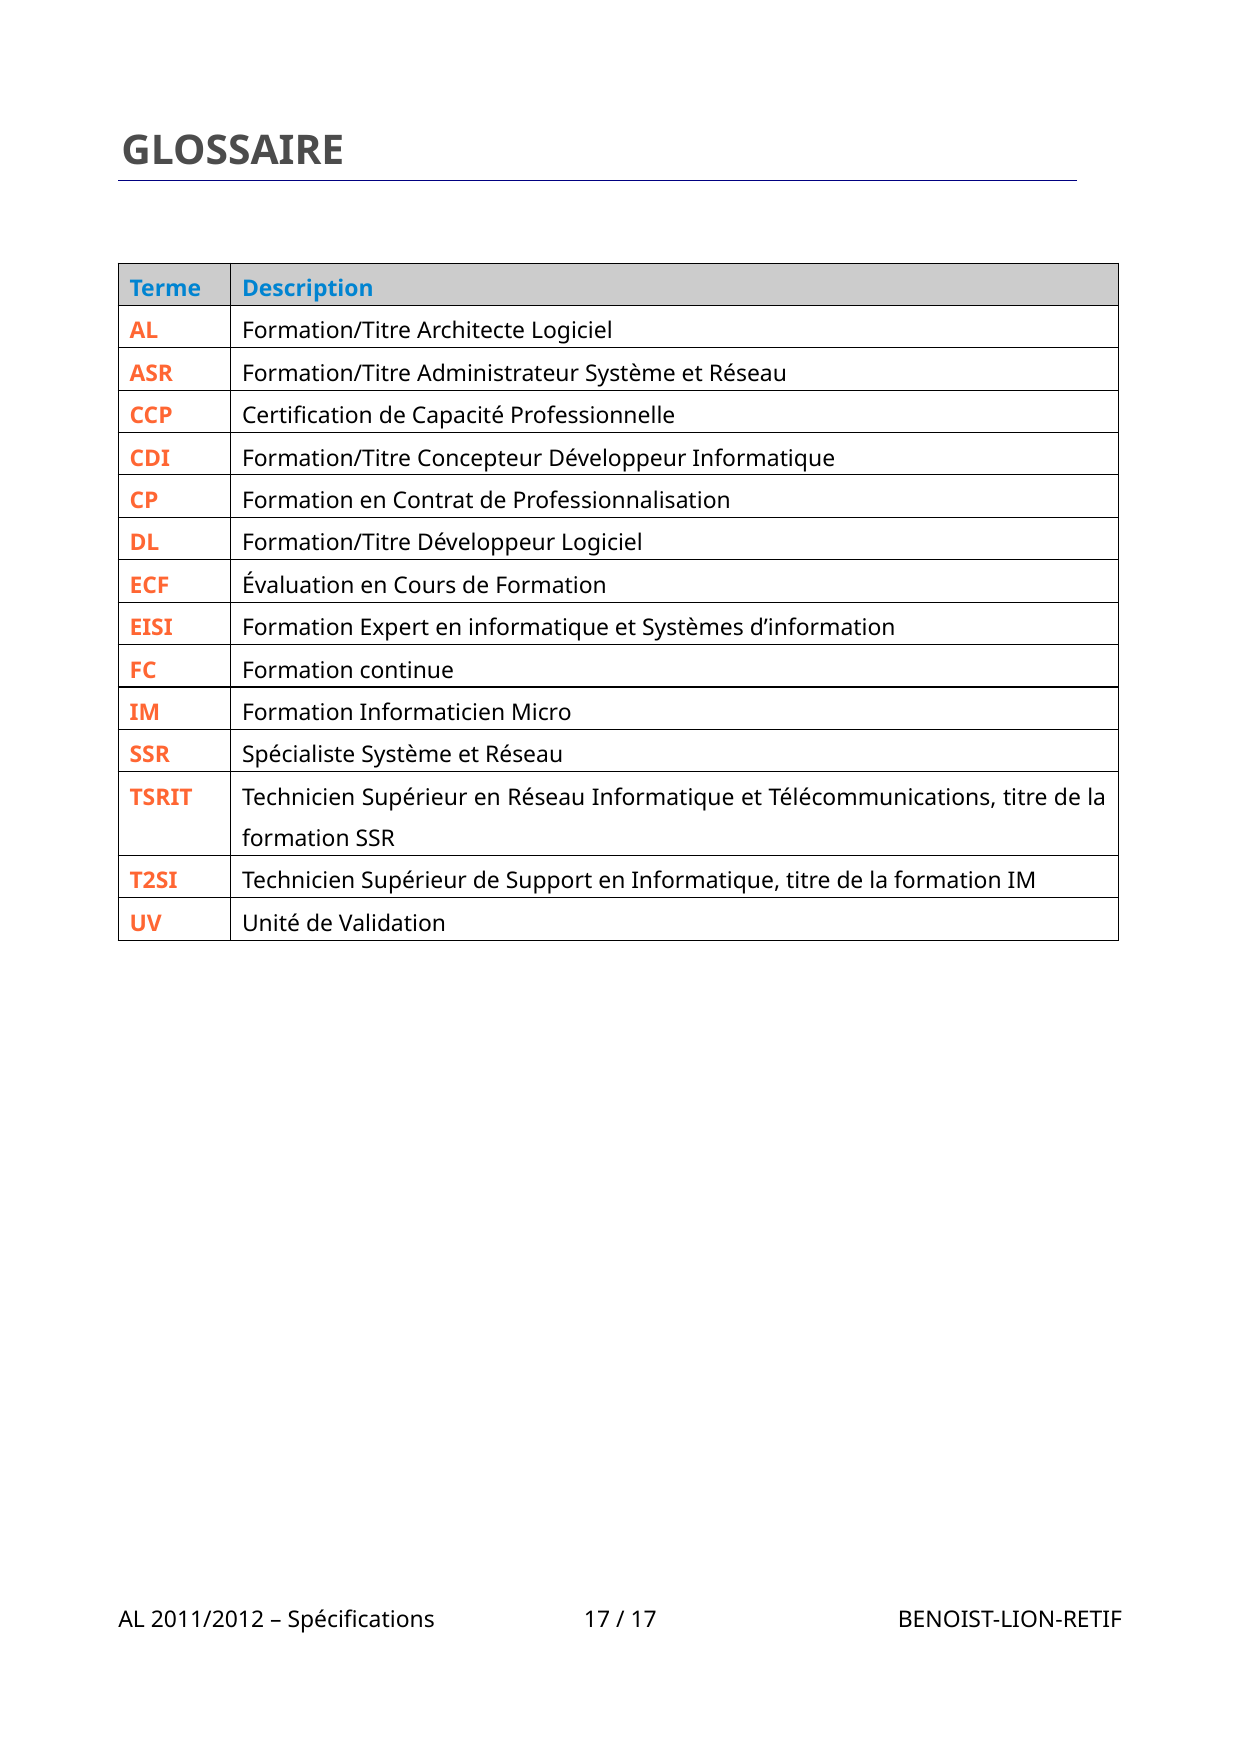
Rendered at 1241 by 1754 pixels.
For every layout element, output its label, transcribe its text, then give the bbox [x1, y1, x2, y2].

table_cell ASR [119, 348, 230, 389]
table_cell AL [119, 306, 230, 347]
table_cell Formation continue [231, 645, 1118, 686]
table_cell Certification de Capacité Professionnelle [231, 391, 1118, 432]
table_cell Technicien Supérieur en Réseau Informatique et Télécommunications, titre de la formation SSR [231, 772, 1118, 855]
table_cell Formation Expert en informatique et Systèmes d’information [231, 603, 1118, 644]
table_header Terme [119, 264, 230, 305]
table_cell FC [119, 645, 230, 686]
table_cell CDI [119, 433, 230, 474]
table_cell Spécialiste Système et Réseau [231, 730, 1118, 771]
table_cell DL [119, 518, 230, 559]
table_header Description [231, 264, 1118, 305]
subtitle Glossaire [118, 118, 1077, 180]
table_cell SSR [119, 730, 230, 771]
table_cell Formation/Titre Développeur Logiciel [231, 518, 1118, 559]
table_cell Formation/Titre Concepteur Développeur Informatique [231, 433, 1118, 474]
table_cell TSRIT [119, 772, 230, 855]
table_cell T2SI [119, 856, 230, 897]
table_cell Formation/Titre Architecte Logiciel [231, 306, 1118, 347]
table_cell CP [119, 475, 230, 517]
table_cell ECF [119, 560, 230, 602]
table_cell Technicien Supérieur de Support en Informatique, titre de la formation IM [231, 856, 1118, 897]
table_cell IM [119, 688, 230, 729]
table_cell Unité de Validation [231, 898, 1118, 940]
table_cell Évaluation en Cours de Formation [231, 560, 1118, 602]
table_cell Formation/Titre Administrateur Système et Réseau [231, 348, 1118, 389]
table_cell EISI [119, 603, 230, 644]
table_cell Formation Informaticien Micro [231, 688, 1118, 729]
table_cell CCP [119, 391, 230, 432]
table_cell Formation en Contrat de Professionnalisation [231, 475, 1118, 517]
table_cell UV [119, 898, 230, 940]
